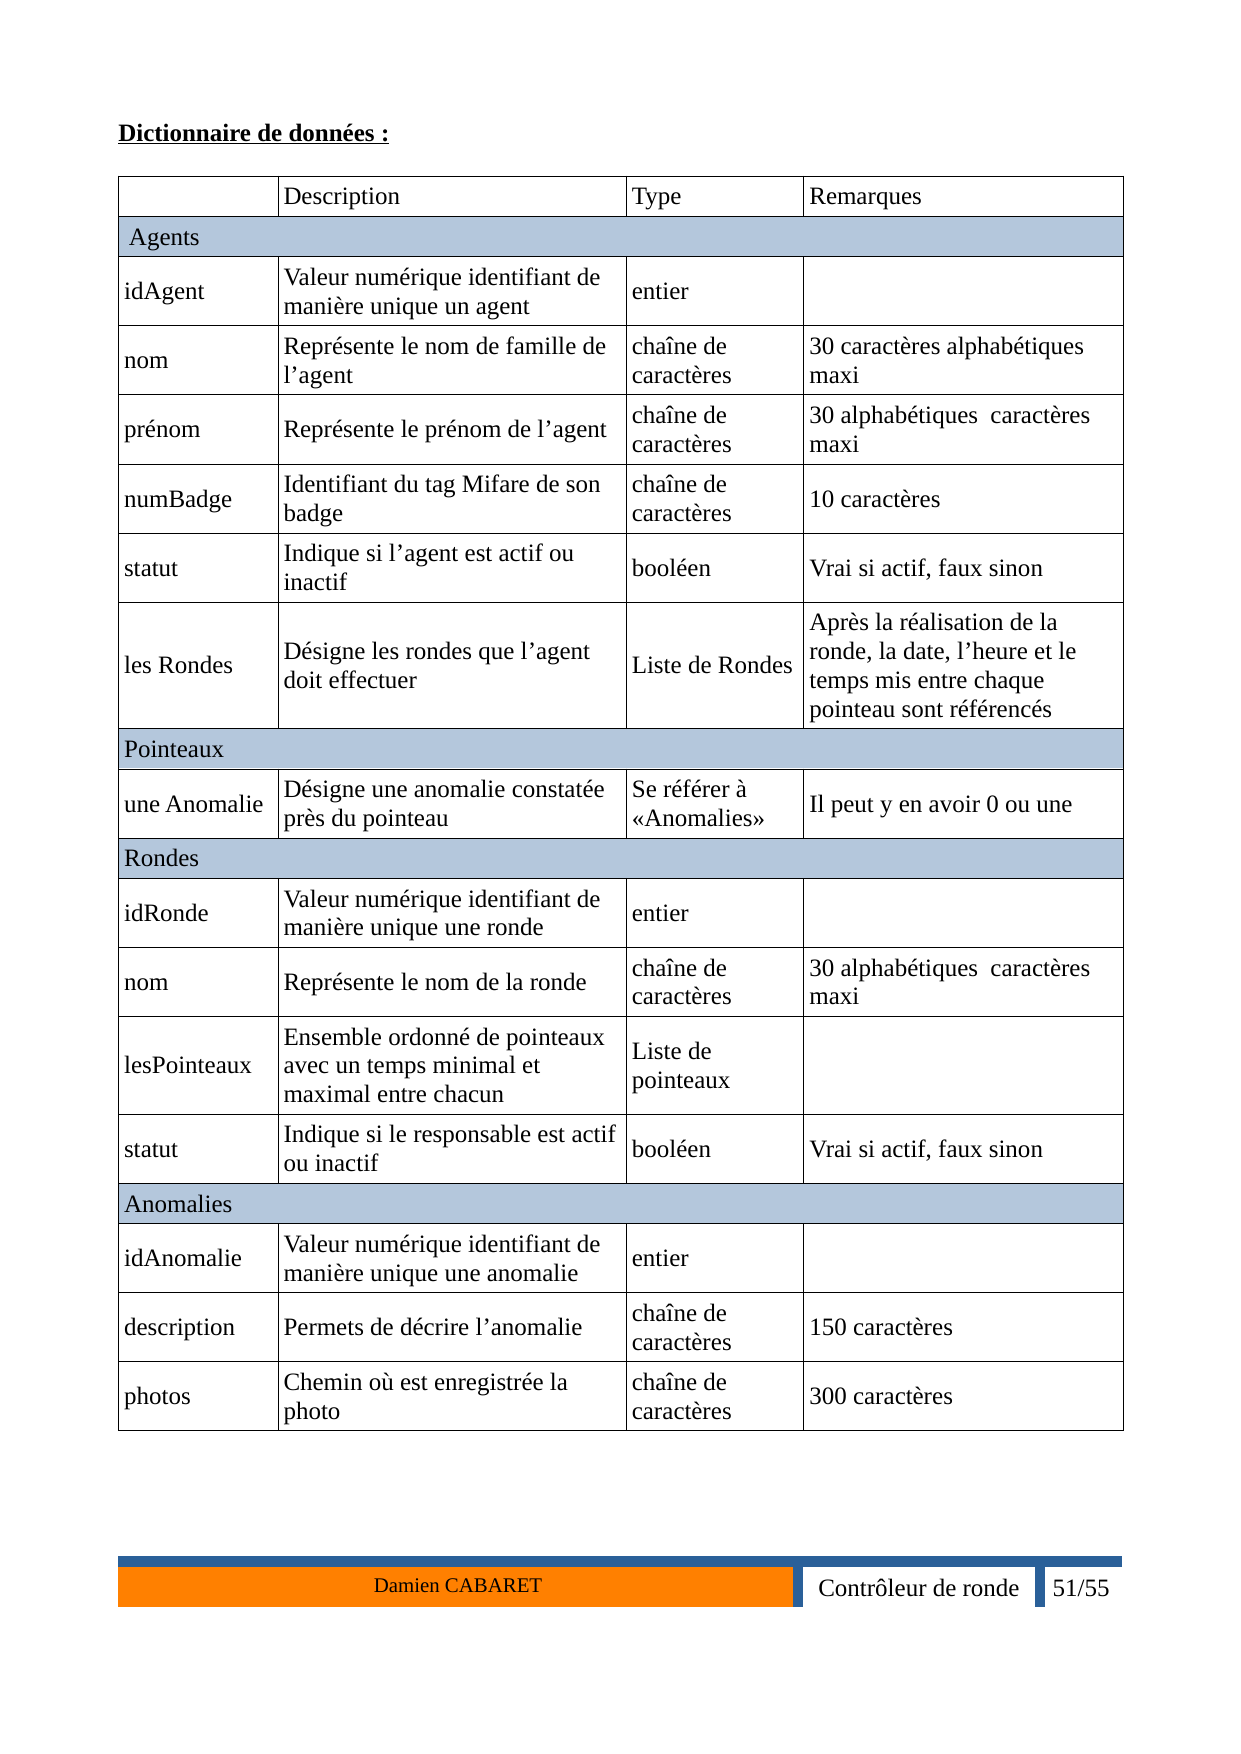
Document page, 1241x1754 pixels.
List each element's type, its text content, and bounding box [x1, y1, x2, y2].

table_cell Permets de décrire l’anomalie [279, 1293, 626, 1361]
table_cell Liste de Rondes [627, 603, 803, 728]
table_cell 30 alphabétiques caractères maxi [804, 395, 1123, 463]
table_cell Valeur numérique identifiant de manière unique une ronde [279, 879, 626, 947]
table_cell Valeur numérique identifiant de manière unique une anomalie [279, 1224, 626, 1292]
table_cell 150 caractères [804, 1293, 1123, 1361]
table_cell Anomalies [119, 1184, 1123, 1223]
table_cell Ensemble ordonné de pointeaux avec un temps minimal et maximal entre chacun [279, 1017, 626, 1114]
table_cell une Anomalie [119, 770, 278, 837]
table_cell entier [627, 257, 803, 325]
table_cell [804, 879, 1123, 947]
table_cell Représente le nom de la ronde [279, 948, 626, 1016]
table_cell Agents [119, 217, 1123, 256]
table_header Type [627, 177, 803, 216]
table_cell chaîne de caractères [627, 395, 803, 463]
table_cell 300 caractères [804, 1362, 1123, 1430]
table_cell Identifiant du tag Mifare de son badge [279, 465, 626, 532]
table_cell Indique si le responsable est actif ou inactif [279, 1115, 626, 1183]
table_cell Désigne les rondes que l’agent doit effectuer [279, 603, 626, 728]
table_cell 10 caractères [804, 465, 1123, 532]
table_cell chaîne de caractères [627, 948, 803, 1016]
table_cell numBadge [119, 465, 278, 532]
table_cell chaîne de caractères [627, 1293, 803, 1361]
table_cell les Rondes [119, 603, 278, 728]
table_header Remarques [804, 177, 1123, 216]
table_cell booléen [627, 1115, 803, 1183]
table_cell booléen [627, 534, 803, 602]
table_cell entier [627, 879, 803, 947]
table_cell Représente le prénom de l’agent [279, 395, 626, 463]
table_header [119, 177, 278, 216]
table_cell Vrai si actif, faux sinon [804, 534, 1123, 602]
table_cell 30 caractères alphabétiques maxi [804, 326, 1123, 394]
table_cell description [119, 1293, 278, 1361]
table_cell idAgent [119, 257, 278, 325]
table_cell chaîne de caractères [627, 326, 803, 394]
table_cell nom [119, 948, 278, 1016]
table_cell nom [119, 326, 278, 394]
table_cell Il peut y en avoir 0 ou une [804, 770, 1123, 837]
table_cell Liste de pointeaux [627, 1017, 803, 1114]
table_cell Valeur numérique identifiant de manière unique un agent [279, 257, 626, 325]
table_cell 30 alphabétiques caractères maxi [804, 948, 1123, 1016]
table_cell Se référer à «Anomalies» [627, 770, 803, 837]
table_cell idRonde [119, 879, 278, 947]
text Dictionnaire de données : [118, 118, 1122, 147]
table_cell Indique si l’agent est actif ou inactif [279, 534, 626, 602]
table_cell photos [119, 1362, 278, 1430]
table_cell Rondes [119, 839, 1123, 878]
table_cell [804, 1017, 1123, 1114]
table_cell chaîne de caractères [627, 1362, 803, 1430]
table_cell Vrai si actif, faux sinon [804, 1115, 1123, 1183]
table_cell Désigne une anomalie constatée près du pointeau [279, 770, 626, 837]
table_cell [804, 1224, 1123, 1292]
table_cell Pointeaux [119, 729, 1123, 768]
table_cell statut [119, 1115, 278, 1183]
table_cell entier [627, 1224, 803, 1292]
table_cell statut [119, 534, 278, 602]
table_header Description [279, 177, 626, 216]
table_cell [804, 257, 1123, 325]
table_cell prénom [119, 395, 278, 463]
table_cell Chemin où est enregistrée la photo [279, 1362, 626, 1430]
table_cell idAnomalie [119, 1224, 278, 1292]
table_cell chaîne de caractères [627, 465, 803, 532]
table_cell lesPointeaux [119, 1017, 278, 1114]
table_cell Représente le nom de famille de l’agent [279, 326, 626, 394]
table_cell Après la réalisation de la ronde, la date, l’heure et le temps mis entre chaque pointeau sont référencés [804, 603, 1123, 728]
